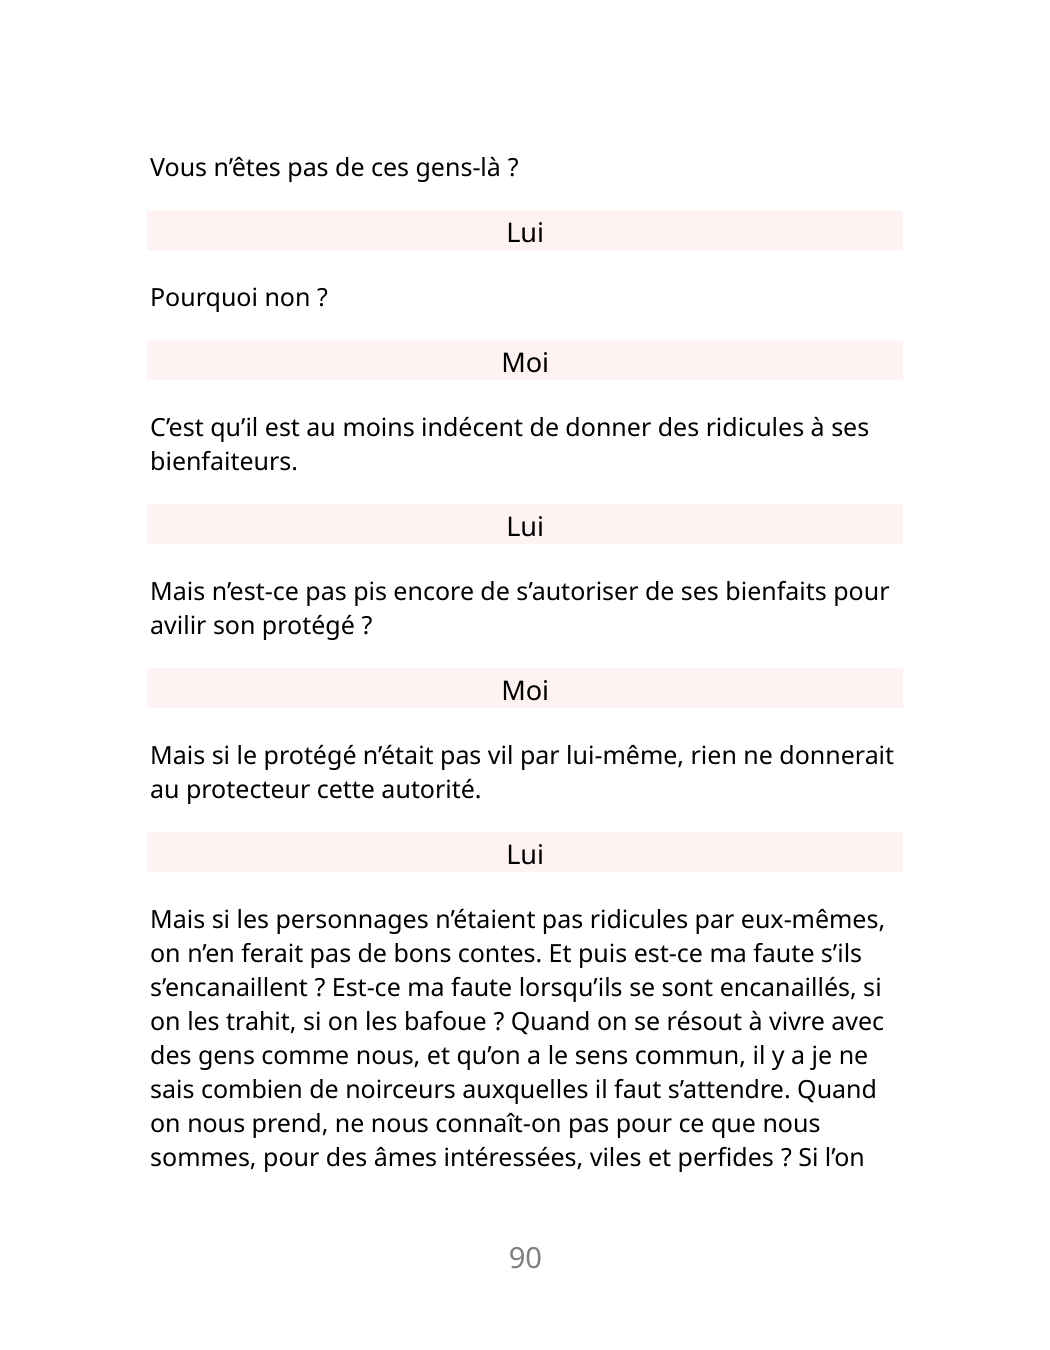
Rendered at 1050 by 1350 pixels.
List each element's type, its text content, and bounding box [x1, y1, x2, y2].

text Lui [147, 832, 903, 872]
text Lui [147, 211, 903, 250]
text Mais n’est-ce pas pis encore de s’autoriser de ses bienfaits pour avilir son protégé ? [150, 574, 900, 642]
text C’est qu’il est au moins indécent de donner des ridicules à ses bienfaiteurs. [150, 410, 900, 478]
text Vous n’êtes pas de ces gens-là ? [150, 150, 900, 184]
text Moi [147, 341, 903, 380]
text Lui [147, 504, 903, 544]
text Moi [147, 668, 903, 708]
text Mais si les personnages n’étaient pas ridicules par eux-mêmes, on n’en ferait pas de bons contes. Et puis est-ce ma faute s’ils s’encanaillent ? Est-ce ma faute lorsqu’ils se sont encanaillés, si on les trahit, si on les bafoue ? Quand on se résout à vivre avec des gens comme nous, et qu’on a le sens commun, il y a je ne sais combien de noirceurs auxquelles il faut s’attendre. Quand on nous prend, ne nous connaît-on pas pour ce que nous sommes, pour des âmes intéressées, viles et perfides ? Si l’on [150, 902, 900, 1174]
text Mais si le protégé n’était pas vil par lui-même, rien ne donnerait au protecteur cette autorité. [150, 738, 900, 806]
text Pourquoi non ? [150, 280, 900, 314]
